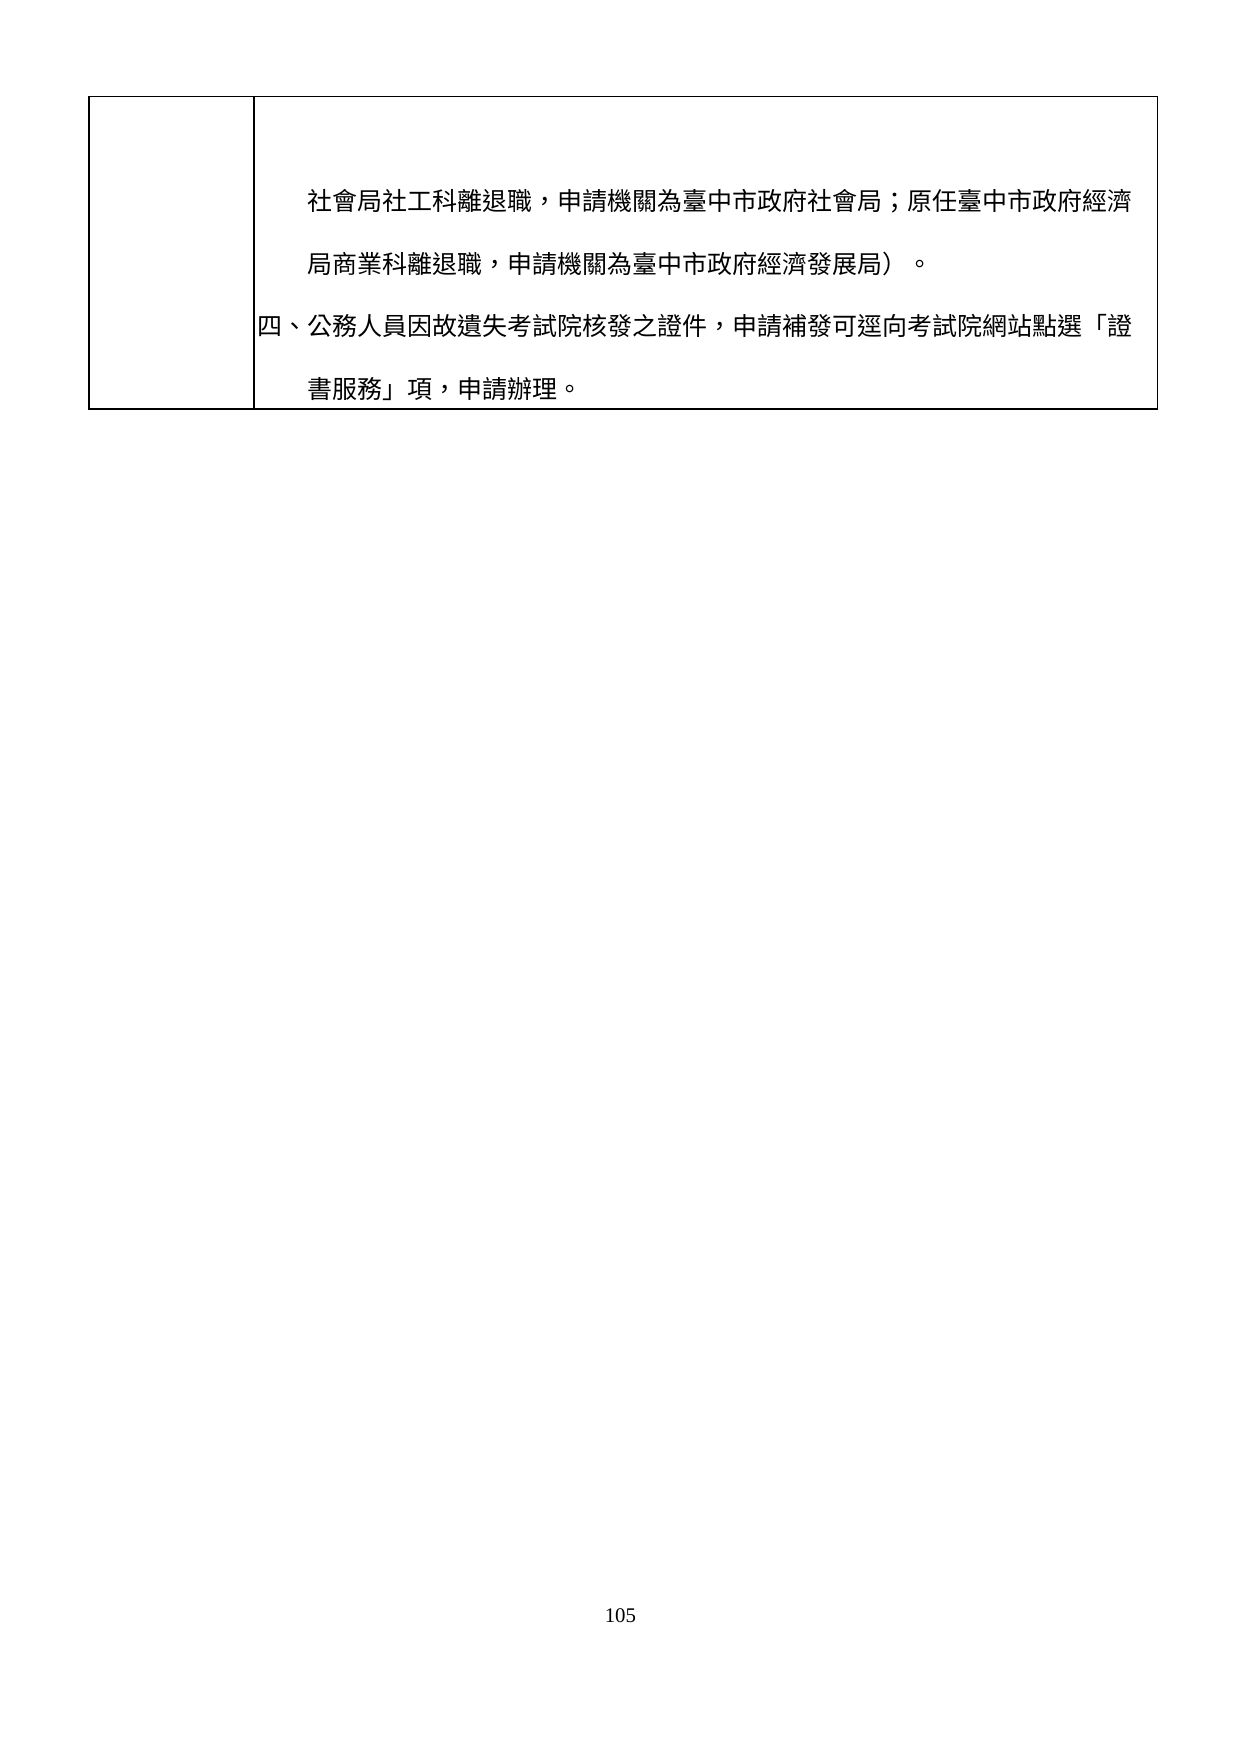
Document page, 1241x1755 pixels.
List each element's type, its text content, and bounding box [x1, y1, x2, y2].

table_cell [90, 97, 253, 408]
table_cell 社會局社工科離退職，申請機關為臺中市政府社會局；原任臺中市政府經濟局商業科離退職，申請機關為臺中市政府經濟發展局）。 四、公務人員因故遺失考試院核發之證件，申請補發可逕向考試院網站點選「證書服務」項，申請辦理。 [255, 97, 1157, 408]
